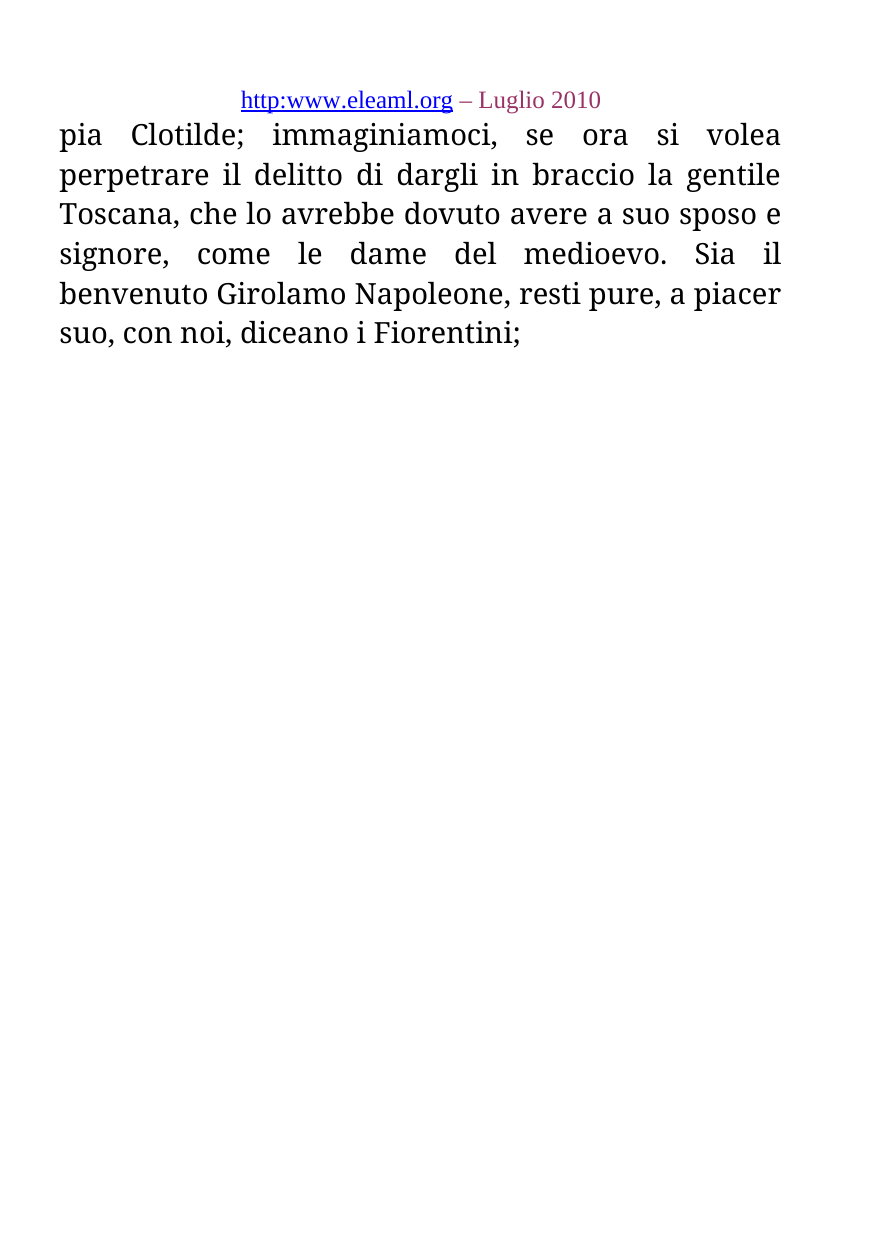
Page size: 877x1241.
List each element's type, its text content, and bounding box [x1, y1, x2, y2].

text pia Clotilde; immaginiamoci, se ora si volea perpetrare il delitto di dargli in braccio la gentile Toscana, che lo avrebbe dovuto avere a suo sposo e signore, come le dame del medioevo. Sia il benvenuto Girolamo Napoleone, resti pure, a piacer suo, con noi, diceano i Fiorentini; [59, 114, 782, 352]
